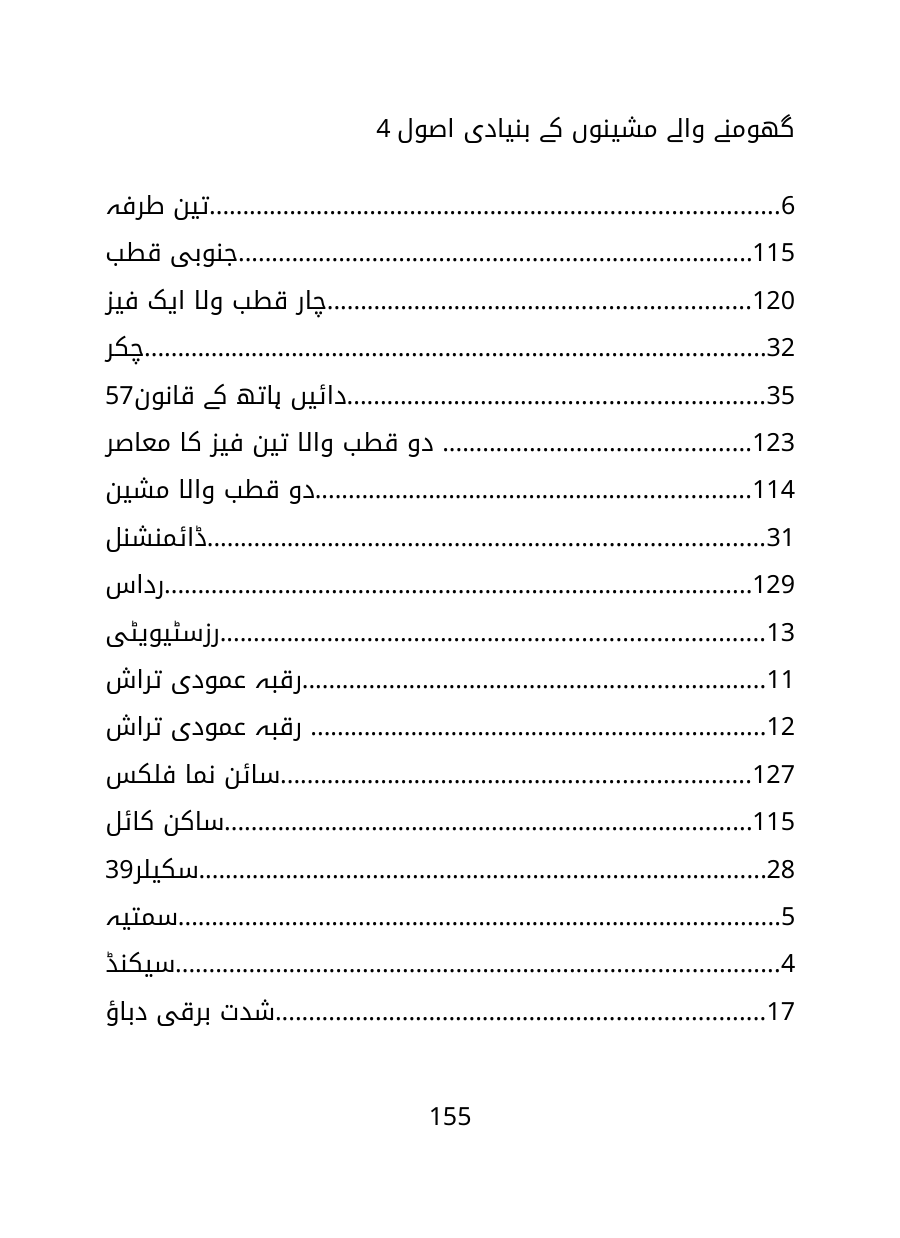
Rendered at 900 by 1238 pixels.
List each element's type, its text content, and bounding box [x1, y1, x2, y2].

text سمتیہ 5 [105, 893, 795, 941]
text شدت برقی دباؤ 17 [105, 988, 795, 1036]
text ڈائمنشنل 31 [105, 514, 795, 562]
text رقبہ عمودی تراش 11 [105, 656, 795, 704]
text جنوبی قطب 115 [105, 230, 795, 277]
text ساکن کائل 115 [105, 798, 795, 846]
text رداس 129 [105, 562, 795, 609]
text سائن نما فلکس 127 [105, 751, 795, 798]
text سیکنڈ 4 [105, 941, 795, 988]
text دو قطب والا تین فیز کا معاصر 123 [105, 419, 795, 467]
text سکیلر39 28 [105, 846, 795, 893]
text چکر 32 [105, 324, 795, 372]
text تین طرفہ 6 [105, 182, 795, 230]
text دائیں ہاتھ کے قانون57 35 [105, 372, 795, 419]
text رقبہ عمودی تراش 12 [105, 704, 795, 751]
text چار قطب ولا ایک فیز 120 [105, 277, 795, 324]
text دو قطب والا مشین 114 [105, 467, 795, 514]
text رزسٹیویٹی 13 [105, 609, 795, 656]
